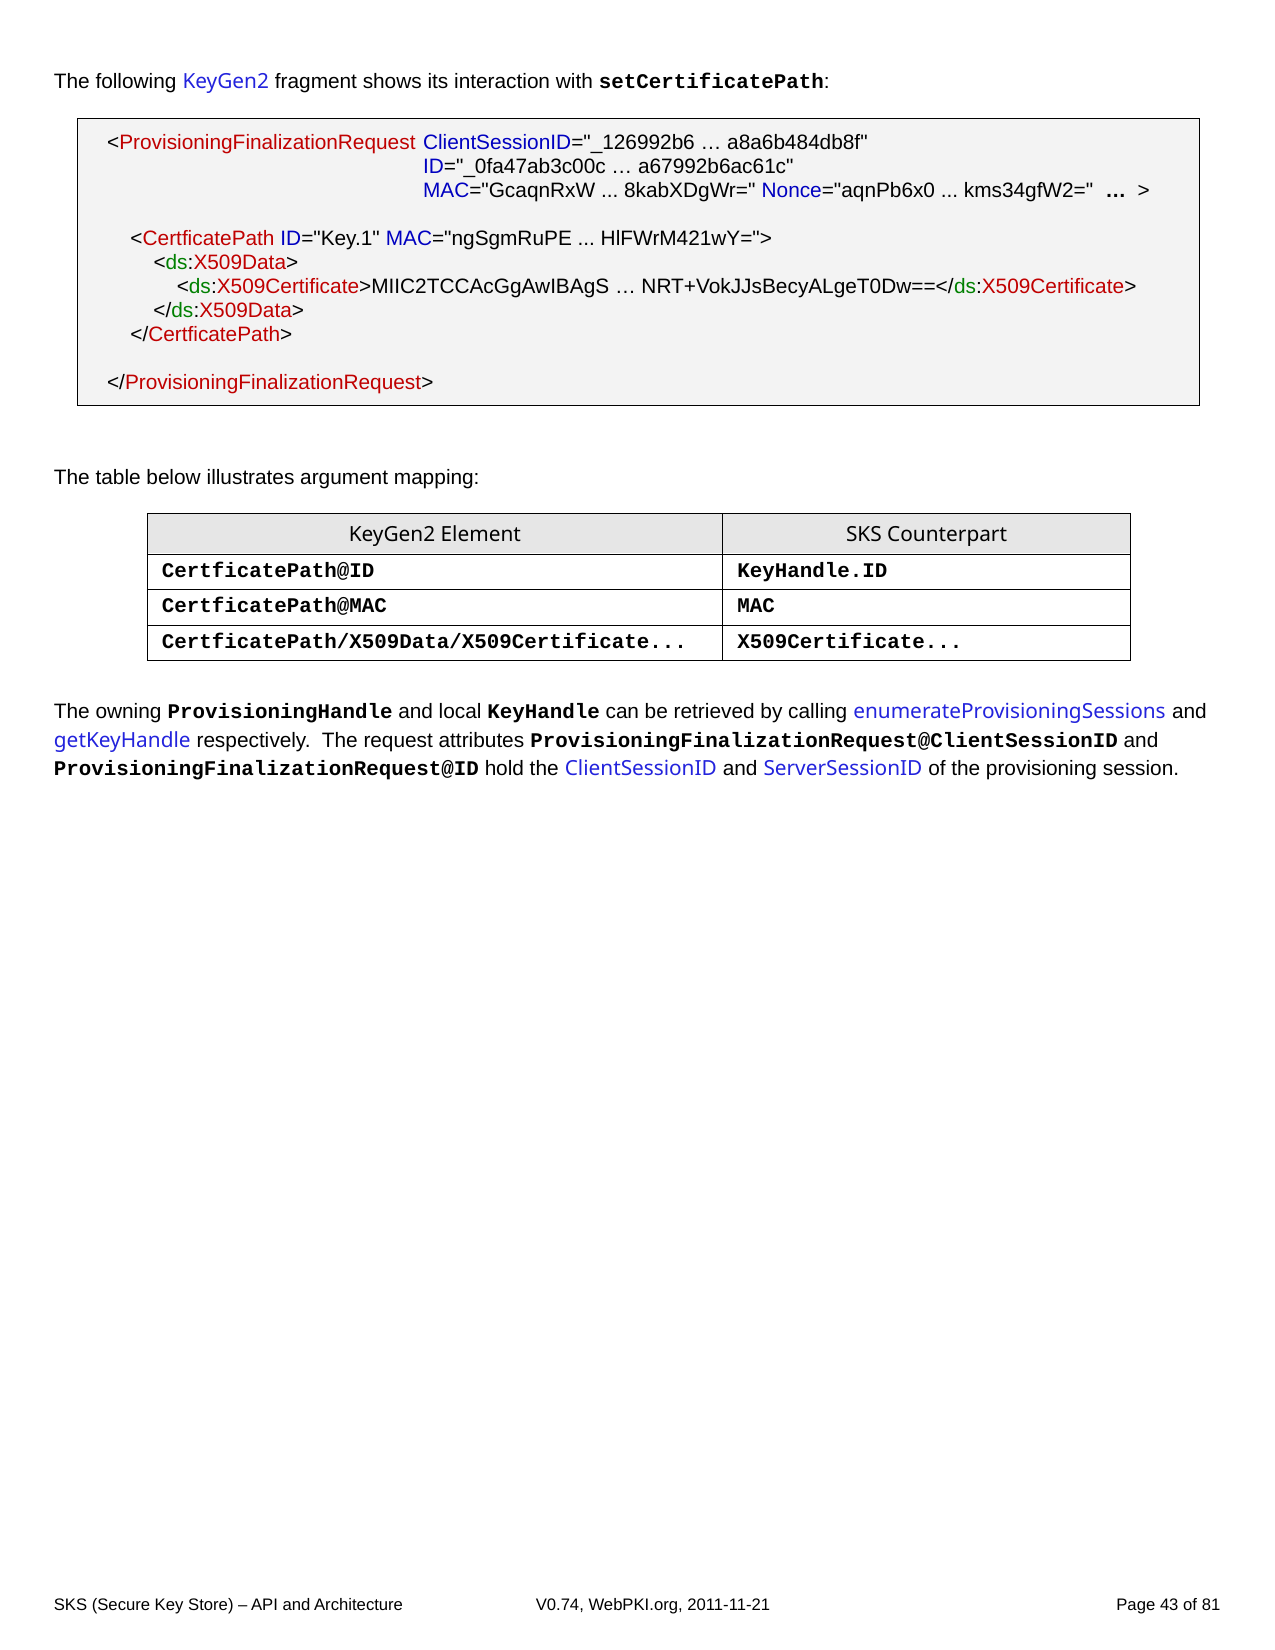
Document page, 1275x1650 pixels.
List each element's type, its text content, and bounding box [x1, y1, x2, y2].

table_cell CertficatePath@MAC [148, 590, 722, 625]
table_cell KeyHandle.ID [723, 555, 1130, 589]
table_cell X509Certificate... [723, 626, 1130, 660]
table_cell CertficatePath/X509Data/X509Certificate... [148, 626, 722, 660]
text The following KeyGen2 fragment shows its interaction with setCertificatePath: [54, 66, 1221, 118]
table_header KeyGen2 Element [148, 514, 722, 553]
table_header <ProvisioningFinalizationRequest ClientSessionID="_126992b6 … a8a6b484db8f" ID="_0fa47ab3c00c … a67992b6ac61c" MAC="GcaqnRxW ... 8kabXDgWr=" Nonce="aqnPb6x0 ... kms34gfW2=" … > <CertficatePath ID="Key.1" MAC="ngSgmRuPE ... HlFWrM421wY="> <ds:X509Data> <ds:X509Certificate>MIIC2TCCAcGgAwIBAgS … NRT+VokJJsBecyALgeT0Dw==</ds:X509Certificate> </ds:X509Data> </CertficatePath> </ProvisioningFinalizationRequest> [78, 119, 1199, 405]
text The table below illustrates argument mapping: [54, 465, 1221, 513]
table_cell CertficatePath@ID [148, 555, 722, 589]
text The owning ProvisioningHandle and local KeyHandle can be retrieved by calling enumerateProvisioningSessions and getKeyHandle respectively. The request attributes ProvisioningFinalizationRequest@ClientSessionID and ProvisioningFinalizationRequest@ID hold the ClientSessionID and ServerSessionID of the provisioning session. [54, 696, 1221, 782]
table_cell MAC [723, 590, 1130, 625]
table_header SKS Counterpart [723, 514, 1130, 553]
